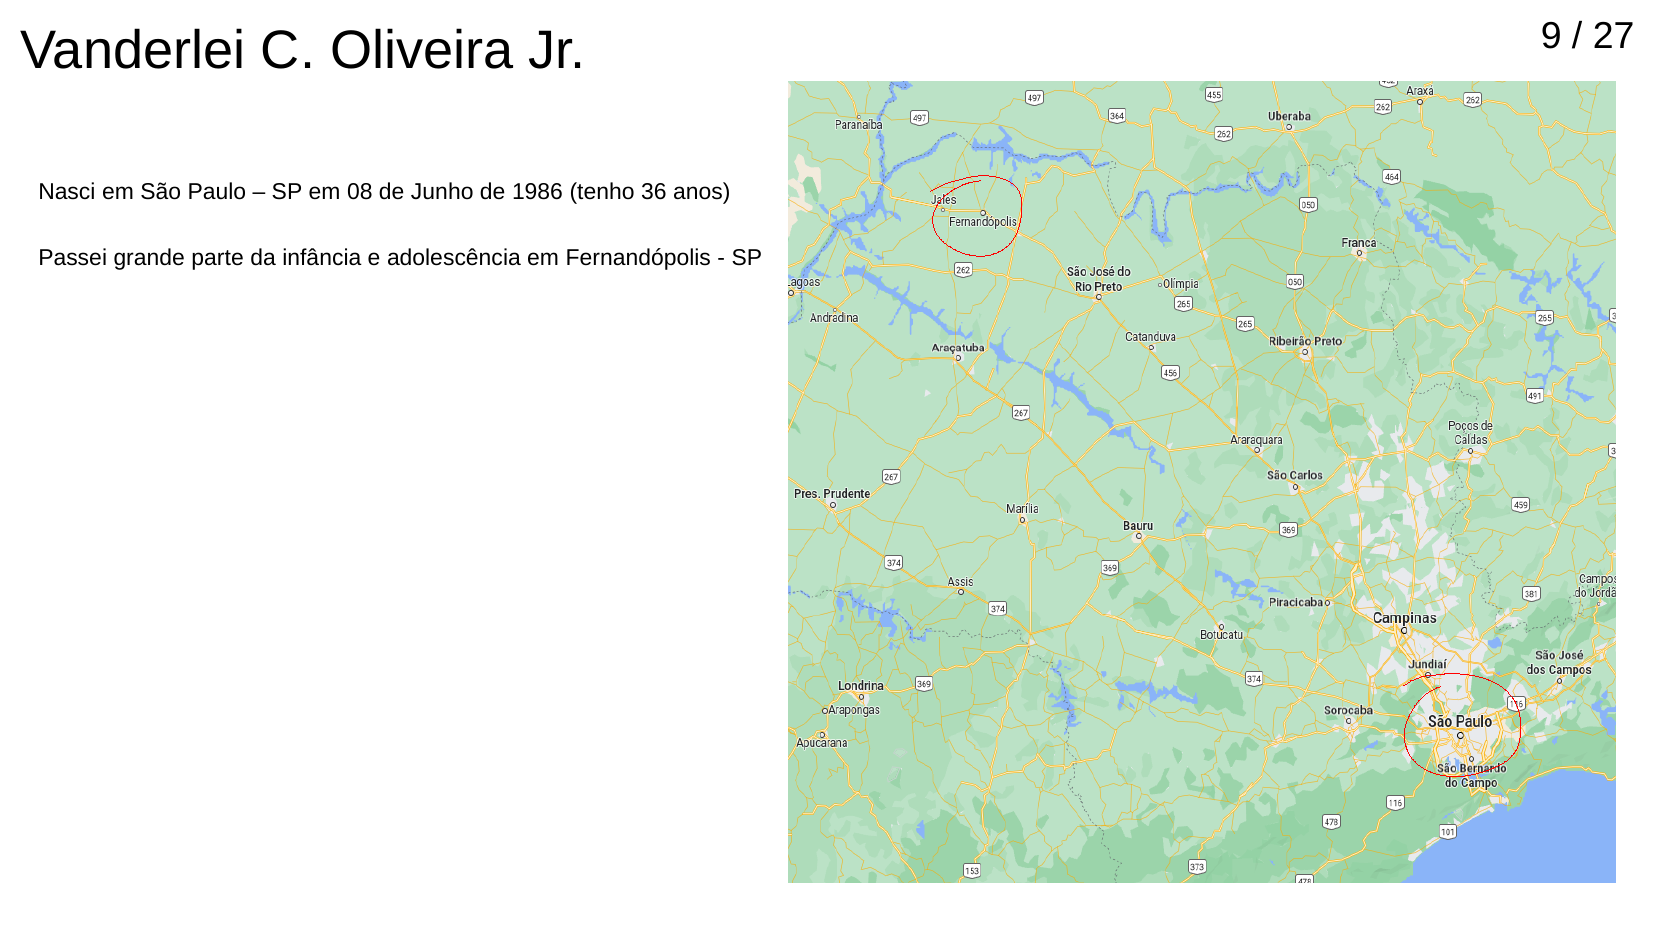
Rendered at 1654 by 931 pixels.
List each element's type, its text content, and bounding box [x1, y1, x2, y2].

text_box Nasci em São Paulo – SP em 08 de Junho de 1986 (tenho 36 anos) [23, 171, 751, 243]
text_box <number> / 27 [1375, 0, 1654, 71]
picture [788, 81, 1616, 884]
text_box Vanderlei C. Oliveira Jr. [5, 11, 615, 89]
text_box Passei grande parte da infância e adolescência em Fernandópolis - SP [23, 237, 810, 309]
